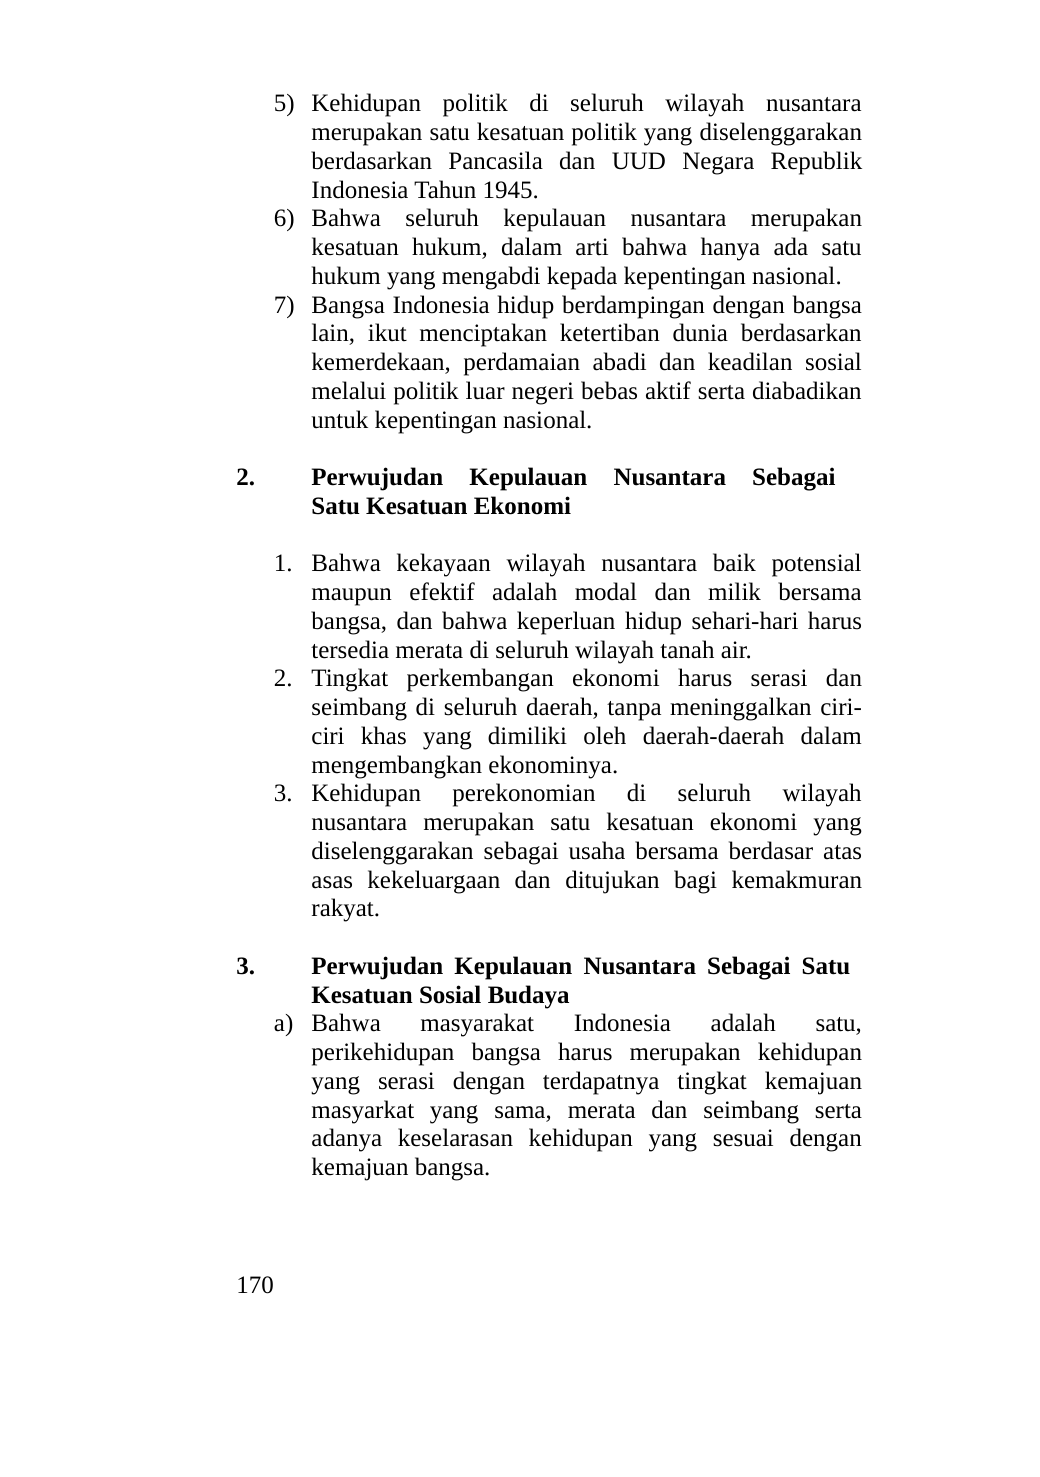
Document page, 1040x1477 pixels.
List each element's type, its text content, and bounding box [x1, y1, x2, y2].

list Kehidupan perekonomian di seluruh wilayah nusantara merupakan satu kesatuan ekonomi yang diselenggarakan sebagai usaha bersama berdasar atas asas kekeluargaan dan ditujukan bagi kemakmuran rakyat. [274, 778, 862, 922]
text 2. Perwujudan Kepulauan Nusantara Sebagai Satu Kesatuan Ekonomi [236, 462, 862, 520]
list Bahwa masyarakat Indonesia adalah satu, perikehidupan bangsa harus merupakan kehidupan yang serasi dengan terdapatnya tingkat kemajuan masyarkat yang sama, merata dan seimbang serta adanya keselarasan kehidupan yang sesuai dengan kemajuan bangsa. [274, 1008, 862, 1181]
list Bahwa kekayaan wilayah nusantara baik potensial maupun efektif adalah modal dan milik bersama bangsa, dan bahwa keperluan hidup sehari-hari harus tersedia merata di seluruh wilayah tanah air. [274, 548, 862, 663]
list Tingkat perkembangan ekonomi harus serasi dan seimbang di seluruh daerah, tanpa meninggalkan ciri-ciri khas yang dimiliki oleh daerah-daerah dalam mengembangkan ekonominya. [274, 663, 862, 778]
list Bahwa seluruh kepulauan nusantara merupakan kesatuan hukum, dalam arti bahwa hanya ada satu hukum yang mengabdi kepada kepentingan nasional. [274, 203, 862, 290]
text 3. Perwujudan Kepulauan Nusantara Sebagai Satu Kesatuan Sosial Budaya [236, 951, 862, 1008]
list Bangsa Indonesia hidup berdampingan dengan bangsa lain, ikut menciptakan ketertiban dunia berdasarkan kemerdekaan, perdamaian abadi dan keadilan sosial melalui politik luar negeri bebas aktif serta diabadikan untuk kepentingan nasional. [274, 290, 862, 433]
list Kehidupan politik di seluruh wilayah nusantara merupakan satu kesatuan politik yang diselenggarakan berdasarkan Pancasila dan UUD Negara Republik Indonesia Tahun 1945. [274, 88, 862, 203]
